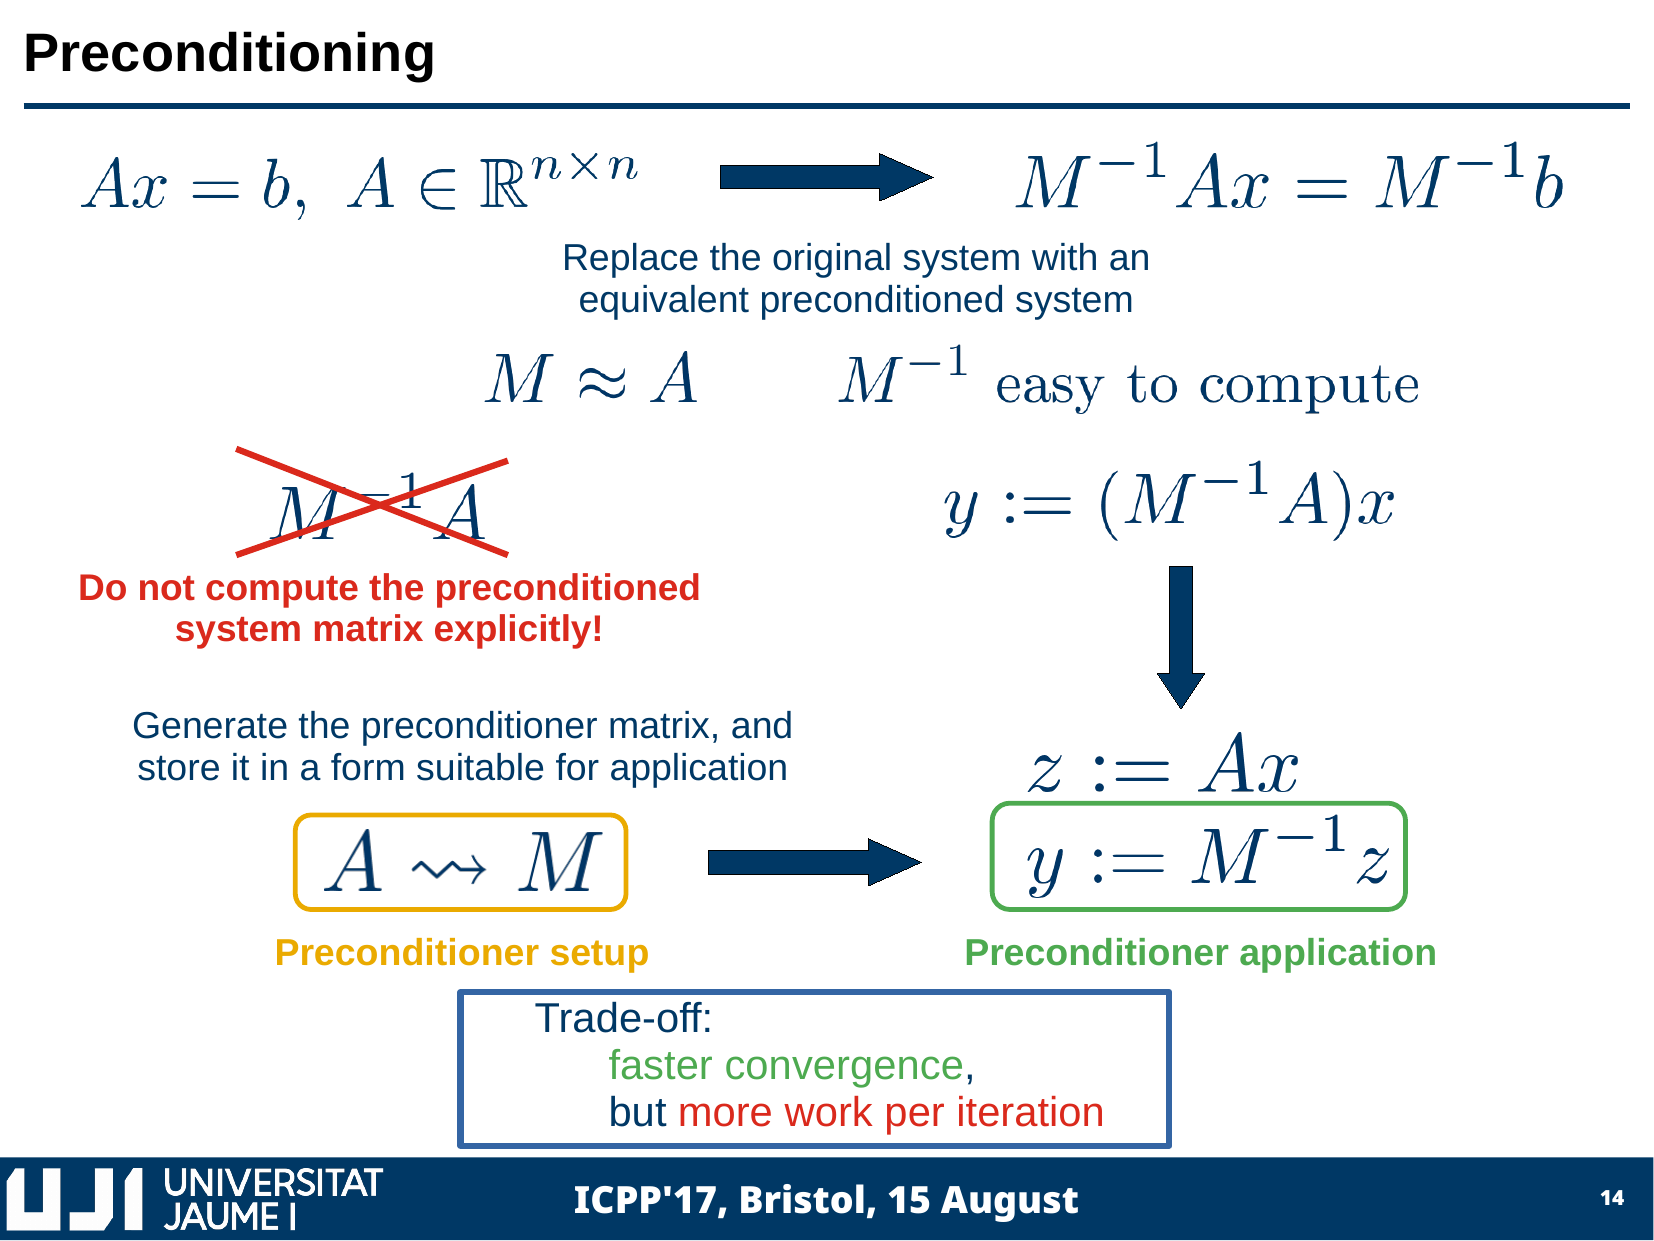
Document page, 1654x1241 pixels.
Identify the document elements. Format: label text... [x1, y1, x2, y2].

picture [324, 829, 603, 891]
text_box Preconditioner application [949, 923, 1453, 981]
text_box Generate the preconditioner matrix, and store it in a form suitable for application [117, 696, 838, 795]
picture [269, 472, 368, 539]
picture [1027, 732, 1298, 792]
text_box [1157, 566, 1205, 709]
picture [0, 1158, 390, 1241]
picture [838, 344, 1418, 414]
text_box Preconditioner setup [259, 923, 665, 981]
picture [944, 460, 1394, 541]
picture [1015, 141, 1563, 208]
text_box [708, 838, 922, 886]
text_box Do not compute the preconditioned system matrix explicitly! [0, 566, 733, 650]
list Replace the original system with an equivalent preconditioned system [437, 236, 1205, 343]
text_box Trade-off: faster convergence, but more work per iteration [460, 992, 1170, 1146]
picture [81, 153, 638, 220]
picture [391, 473, 485, 539]
text_box [720, 153, 934, 201]
picture [1027, 814, 1389, 898]
picture [484, 351, 697, 402]
title Preconditioning [23, 0, 1630, 107]
picture [295, 509, 455, 539]
picture [307, 472, 462, 501]
